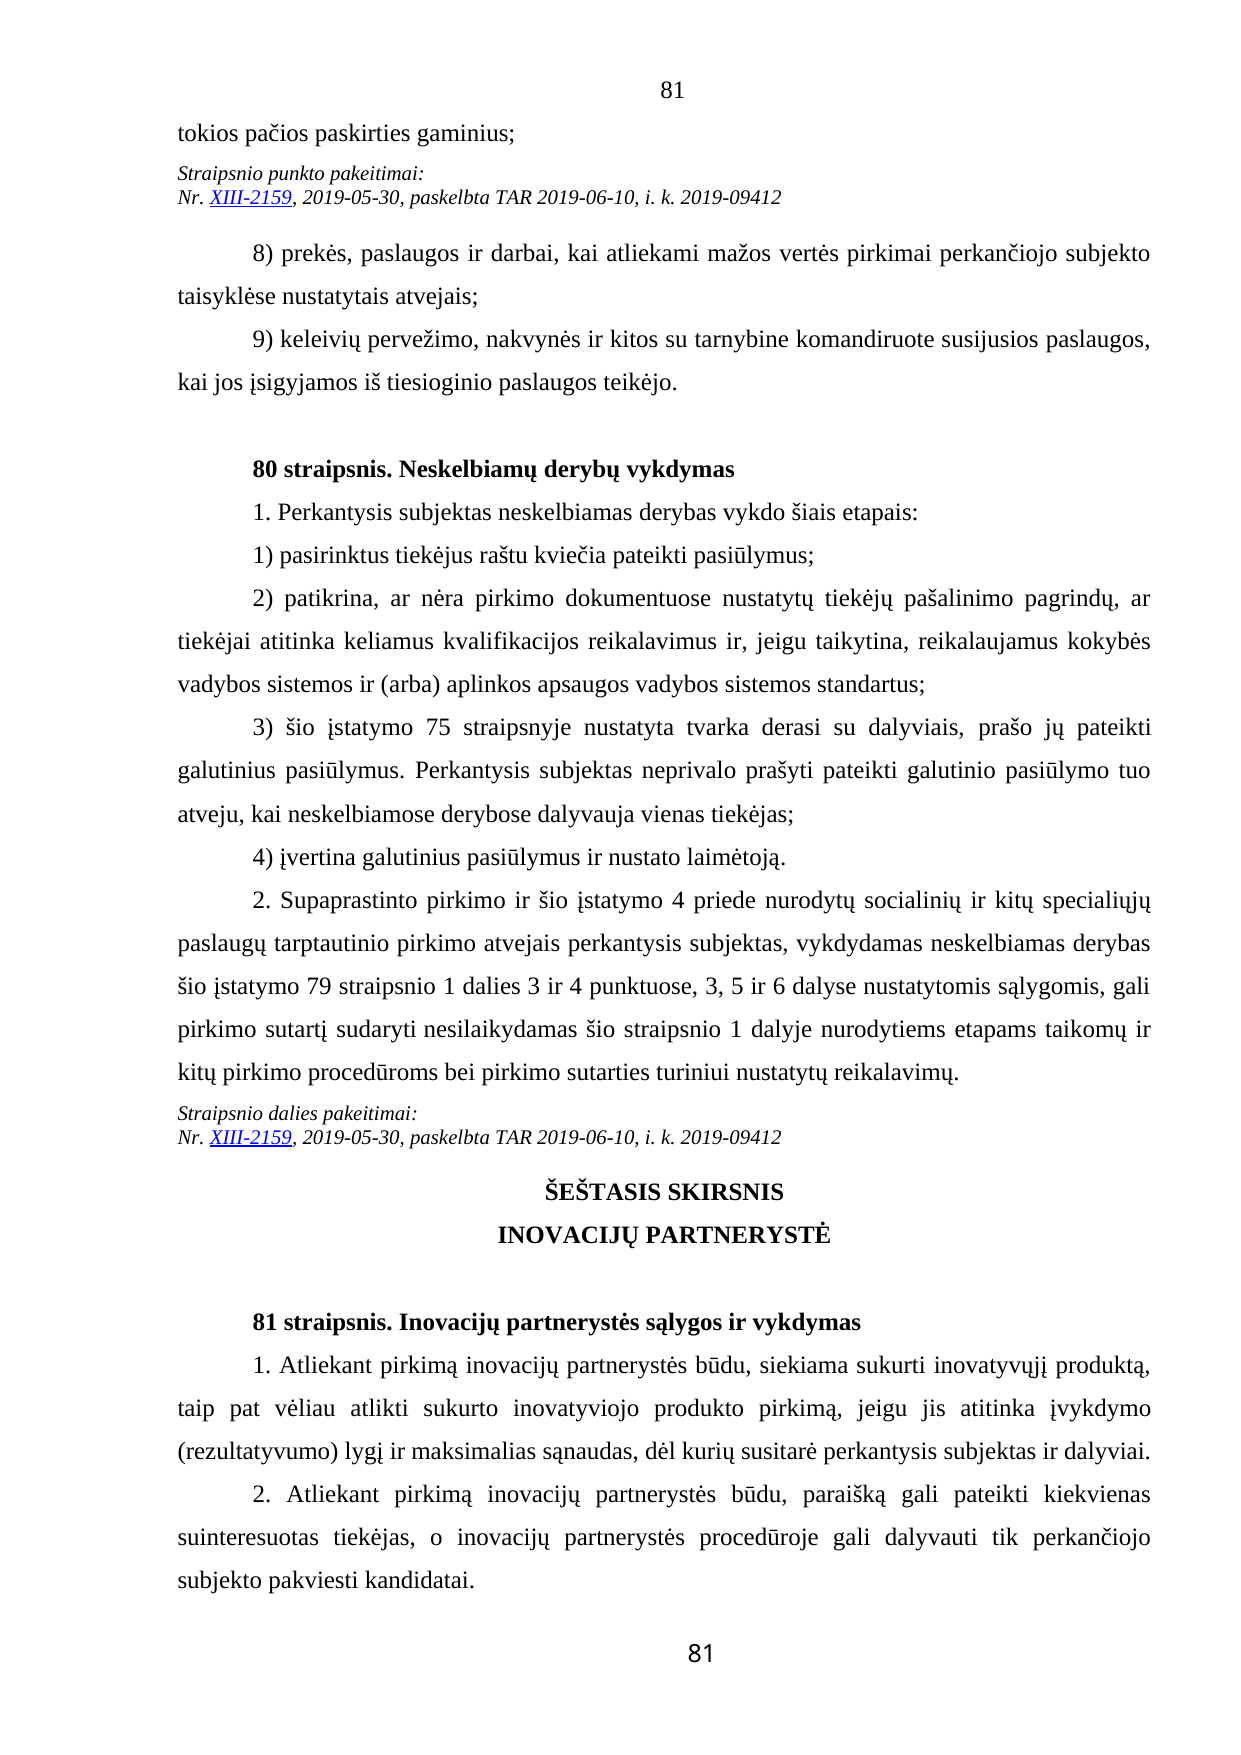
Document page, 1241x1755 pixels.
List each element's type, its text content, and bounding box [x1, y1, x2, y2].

subtitle 1) pasirinktus tiekėjus raštu kviečia pateikti pasiūlymus; [177, 540, 1152, 569]
text 80 straipsnis. Neskelbiamų derybų vykdymas [177, 454, 1152, 482]
text ŠEŠTASIS SKIRSNIS [177, 1177, 1152, 1206]
text 2. Supaprastinto pirkimo ir šio įstatymo 4 priede nurodytų socialinių ir kitų specialiųjų paslaugų tarptautinio pirkimo atvejais perkantysis subjektas, vykdydamas neskelbiamas derybas šio įstatymo 79 straipsnio 1 dalies 3 ir 4 punktuose, 3, 5 ir 6 dalyse nustatytomis sąlygomis, gali pirkimo sutartį sudaryti nesilaikydamas šio straipsnio 1 dalyje nurodytiems etapams taikomų ir kitų pirkimo procedūroms bei pirkimo sutarties turiniui nustatytų reikalavimų. [177, 885, 1152, 1086]
subtitle 3) šio įstatymo 75 straipsnyje nustatyta tvarka derasi su dalyviais, prašo jų pateikti galutinius pasiūlymus. Perkantysis subjektas neprivalo prašyti pateikti galutinio pasiūlymo tuo atveju, kai neskelbiamose derybose dalyvauja vienas tiekėjas; [177, 712, 1152, 827]
subtitle 2) patikrina, ar nėra pirkimo dokumentuose nustatytų tiekėjų pašalinimo pagrindų, ar tiekėjai atitinka keliamus kvalifikacijos reikalavimus ir, jeigu taikytina, reikalaujamus kokybės vadybos sistemos ir (arba) aplinkos apsaugos vadybos sistemos standartus; [177, 583, 1152, 698]
text INOVACIJŲ PARTNERYSTĖ [177, 1221, 1152, 1249]
text 81 straipsnis. Inovacijų partnerystės sąlygos ir vykdymas [177, 1307, 1152, 1336]
subtitle 8) prekės, paslaugos ir darbai, kai atliekami mažos vertės pirkimai perkančiojo subjekto taisyklėse nustatytais atvejais; [177, 238, 1152, 310]
text 1. Atliekant pirkimą inovacijų partnerystės būdu, siekiama sukurti inovatyvųjį produktą, taip pat vėliau atlikti sukurto inovatyviojo produkto pirkimą, jeigu jis atitinka įvykdymo (rezultatyvumo) lygį ir maksimalias sąnaudas, dėl kurių susitarė perkantysis subjektas ir dalyviai. [177, 1350, 1152, 1465]
text Nr. XIII-2159, 2019-05-30, paskelbta TAR 2019-06-10, i. k. 2019-09412 [177, 1125, 1152, 1149]
text 2. Atliekant pirkimą inovacijų partnerystės būdu, paraišką gali pateikti kiekvienas suinteresuotas tiekėjas, o inovacijų partnerystės procedūroje gali dalyvauti tik perkančiojo subjekto pakviesti kandidatai. [177, 1479, 1152, 1594]
text Straipsnio dalies pakeitimai: [177, 1101, 1152, 1125]
subtitle 9) keleivių pervežimo, nakvynės ir kitos su tarnybine komandiruote susijusios paslaugos, kai jos įsigyjamos iš tiesioginio paslaugos teikėjo. [177, 324, 1152, 396]
subtitle 1. Perkantysis subjektas neskelbiamas derybas vykdo šiais etapais: [177, 497, 1152, 526]
text Straipsnio punkto pakeitimai: [177, 161, 1152, 185]
subtitle 4) įvertina galutinius pasiūlymus ir nustato laimėtoją. [177, 842, 1152, 871]
text Nr. XIII-2159, 2019-05-30, paskelbta TAR 2019-06-10, i. k. 2019-09412 [177, 185, 1152, 209]
text tokios pačios paskirties gaminius; [177, 118, 1152, 147]
